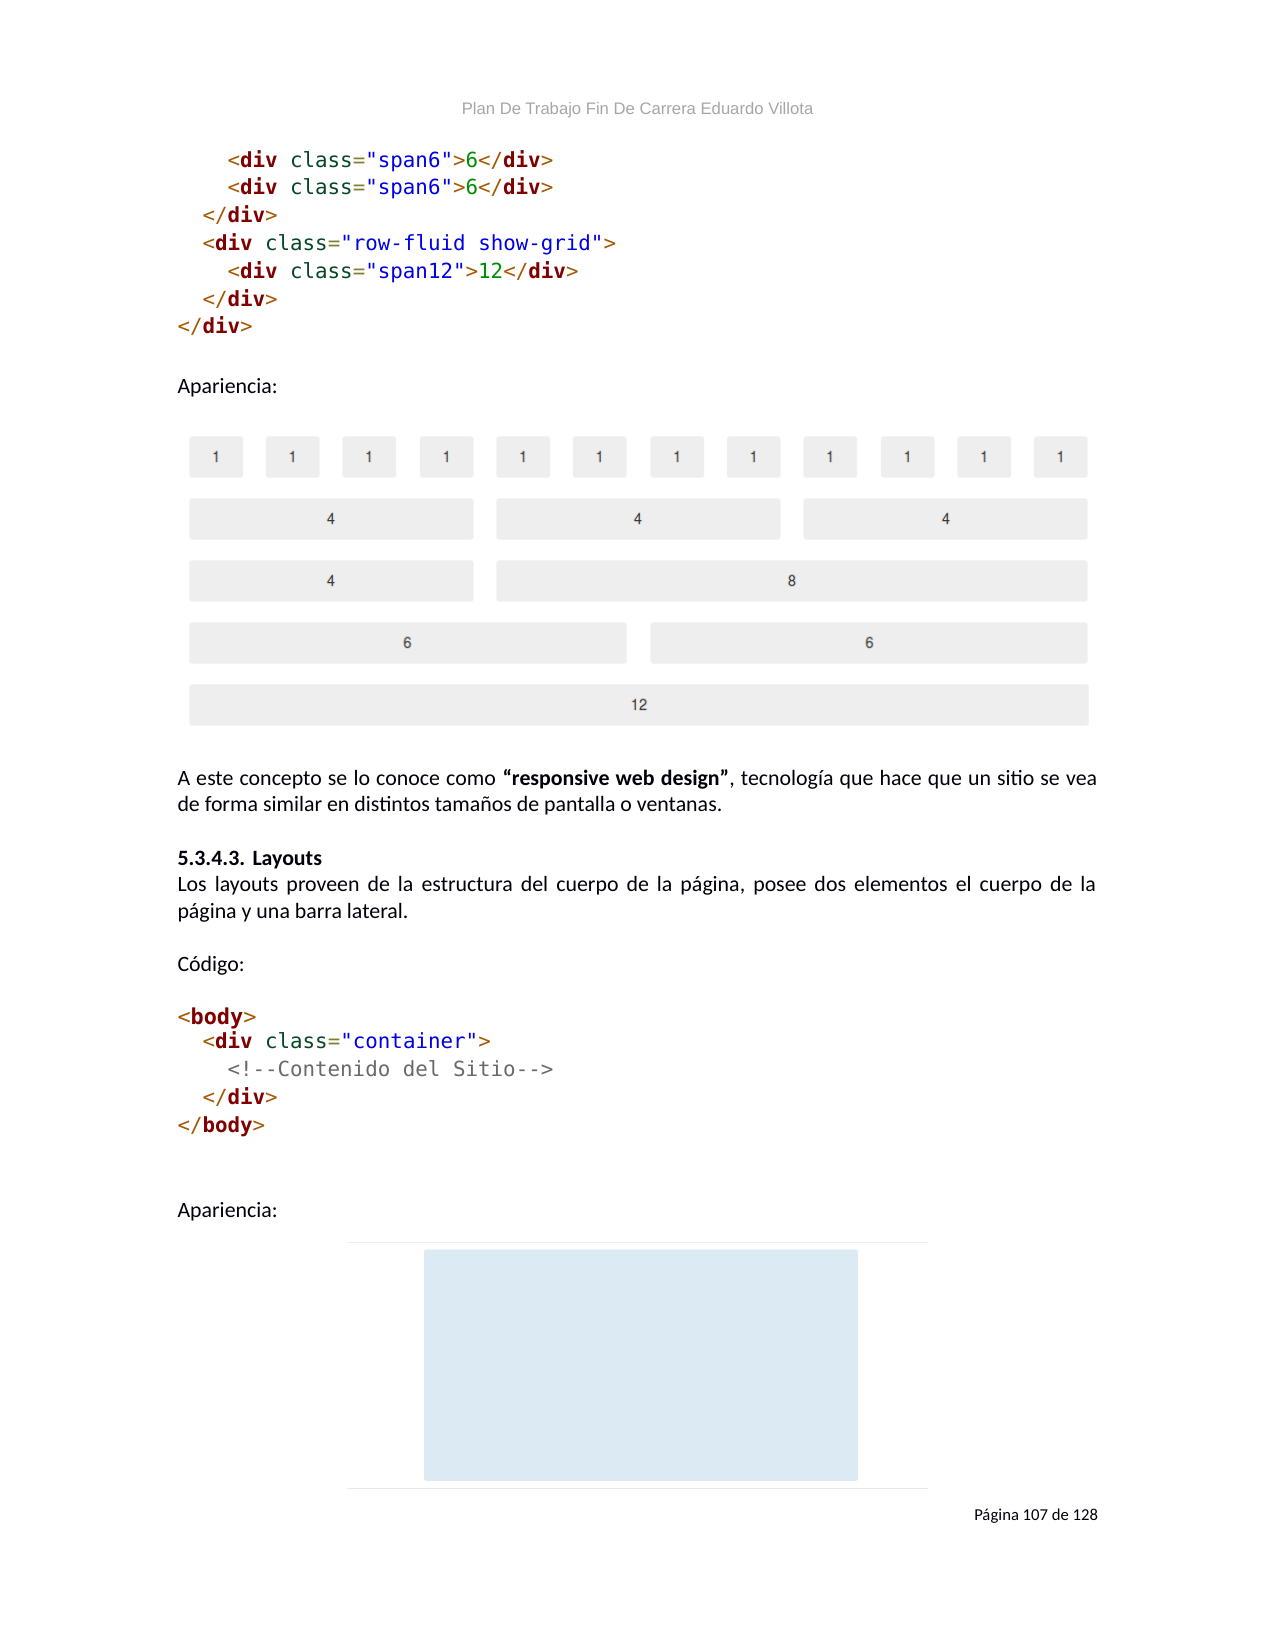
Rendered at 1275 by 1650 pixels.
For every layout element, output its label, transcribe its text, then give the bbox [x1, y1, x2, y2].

picture [347, 1242, 928, 1489]
text Apariencia: [177, 372, 1098, 398]
text 5.3.4.3. Layouts [177, 844, 1098, 870]
text Código: [177, 950, 1098, 977]
text </div> [177, 287, 1098, 311]
text </div> [177, 203, 1098, 227]
picture [177, 425, 1098, 737]
text <div class="span12">12</div> [177, 259, 1098, 283]
text <div class="container"> [177, 1029, 1098, 1053]
text </div> [177, 1085, 1098, 1109]
text A este concepto se lo conoce como “responsive web design”, tecnología que hace que un sitio se vea de forma similar en distintos tamaños de pantalla o ventanas. [177, 764, 1098, 817]
text <div class="span6">6</div> [177, 175, 1098, 200]
text <!--Contenido del Sitio--> [177, 1057, 1098, 1081]
text <div class="row-fluid show-grid"> [177, 231, 1098, 255]
text Los layouts proveen de la estructura del cuerpo de la página, posee dos elementos el cuerpo de la página y una barra lateral. [177, 870, 1098, 924]
text <body> [177, 1004, 1098, 1029]
text <div class="span6">6</div> [177, 148, 1098, 172]
text Apariencia: [177, 1197, 1098, 1223]
text </body> [177, 1113, 1098, 1137]
text </div> [177, 314, 1098, 339]
